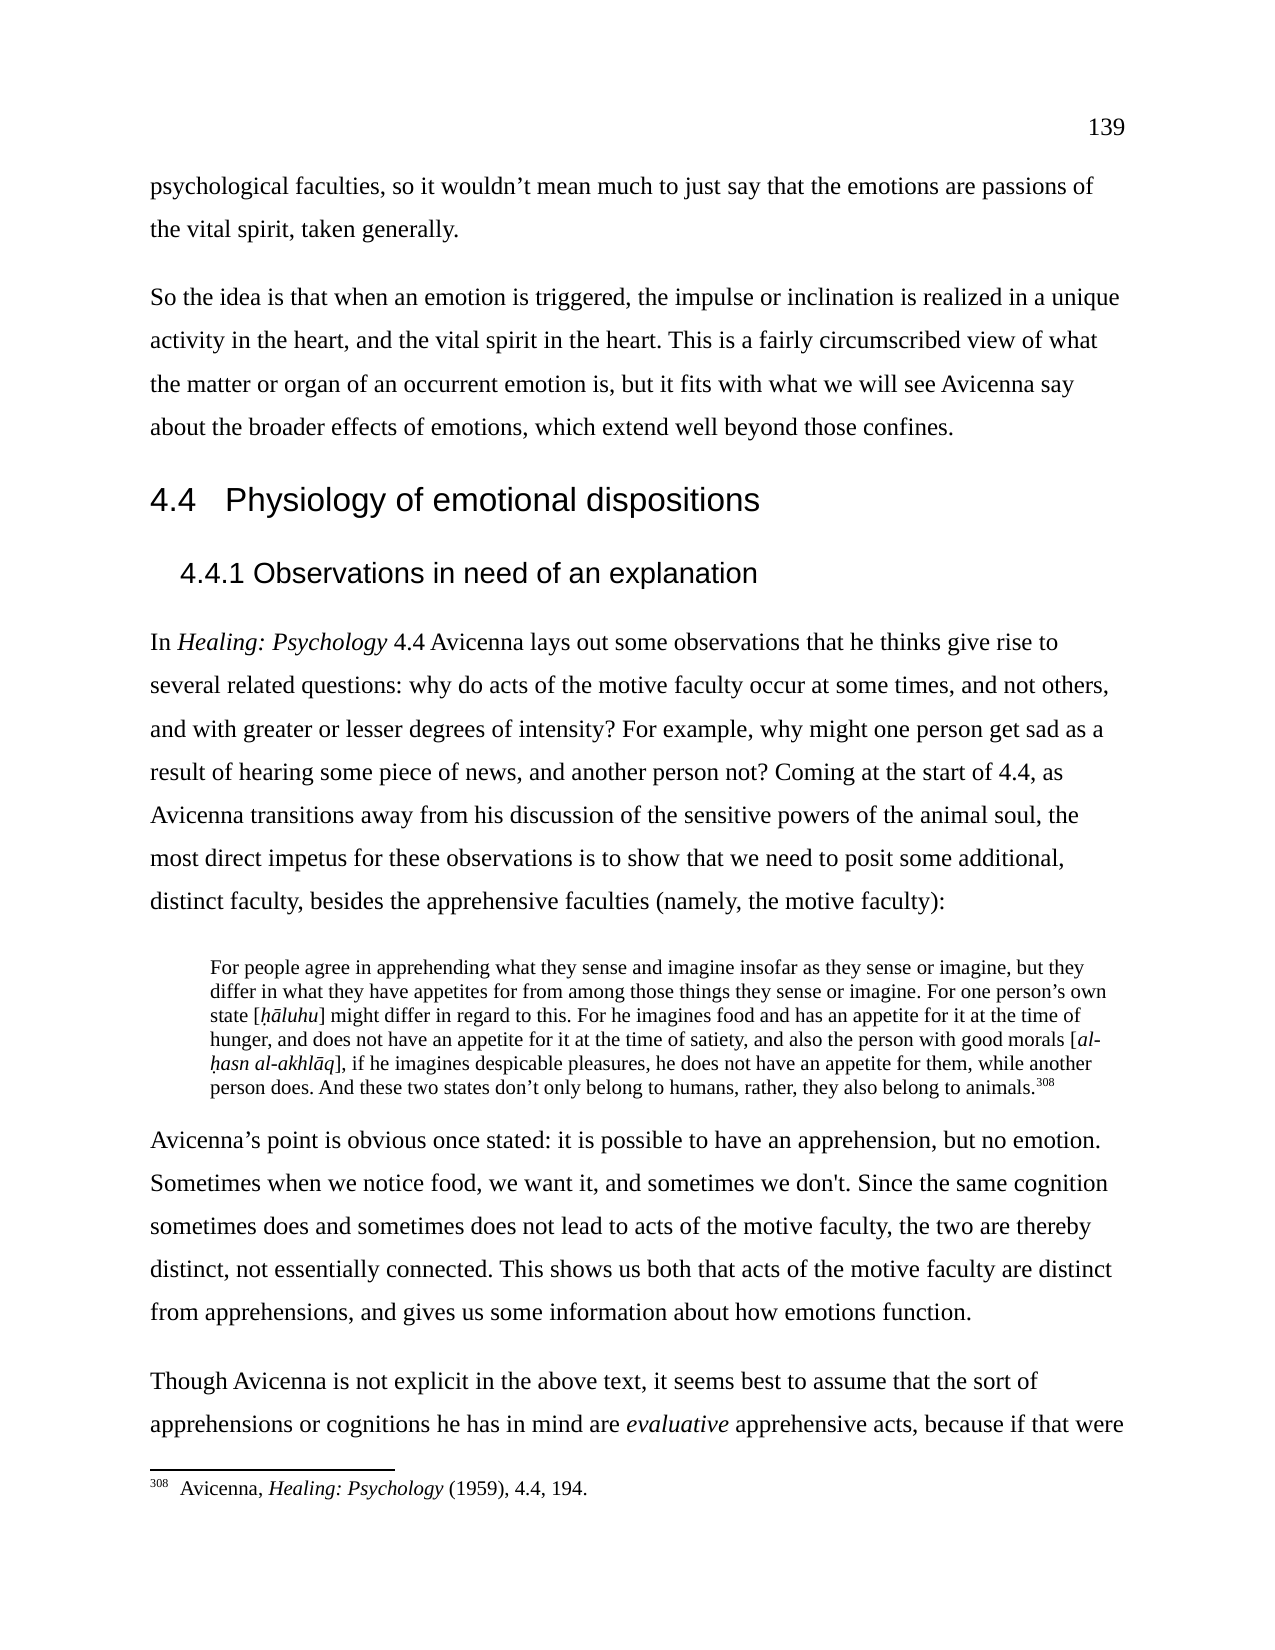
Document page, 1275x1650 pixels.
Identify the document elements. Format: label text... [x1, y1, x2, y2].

text For people agree in apprehending what they sense and imagine insofar as they sense or imagine, but they differ in what they have appetites for from among those things they sense or imagine. For one person’s own state [ḥāluhu] might differ in regard to this. For he imagines food and has an appetite for it at the time of hunger, and does not have an appetite for it at the time of satiety, and also the person with good morals [al-ḥasn al-akhlāq], if he imagines despicable pleasures, he does not have an appetite for them, while another person does. And these two states don’t only belong to humans, rather, they also belong to animals. [210, 955, 1125, 1099]
text Though Avicenna is not explicit in the above text, it seems best to assume that the sort of apprehensions or cognitions he has in mind are evaluative apprehensive acts, because if that were [150, 1366, 1125, 1438]
text psychological faculties, so it wouldn’t mean much to just say that the emotions are passions of the vital spirit, taken generally. [150, 171, 1125, 243]
text Avicenna, Healing: Psychology (1959), 4.4, 194. [150, 1476, 1125, 1500]
text So the idea is that when an emotion is triggered, the impulse or inclination is realized in a unique activity in the heart, and the vital spirit in the heart. This is a fairly circumscribed view of what the matter or organ of an occurrent emotion is, but it fits with what we will see Avicenna say about the broader effects of emotions, which extend well beyond those confines. [150, 282, 1125, 441]
subtitle 4.4.1 Observations in need of an explanation [180, 556, 1125, 590]
text In Healing: Psychology 4.4 Avicenna lays out some observations that he thinks give rise to several related questions: why do acts of the motive faculty occur at some times, and not others, and with greater or lesser degrees of intensity? For example, why might one person get sad as a result of hearing some piece of news, and another person not? Coming at the start of 4.4, as Avicenna transitions away from his discussion of the sensitive powers of the animal soul, the most direct impetus for these observations is to show that we need to posit some additional, distinct faculty, besides the apprehensive faculties (namely, the motive faculty): [150, 627, 1125, 915]
text Avicenna’s point is obvious once stated: it is possible to have an apprehension, but no emotion. Sometimes when we notice food, we want it, and sometimes we don't. Since the same cognition sometimes does and sometimes does not lead to acts of the motive faculty, the two are thereby distinct, not essentially connected. This shows us both that acts of the motive faculty are distinct from apprehensions, and gives us some information about how emotions function. [150, 1125, 1125, 1326]
subtitle 4.4 Physiology of emotional dispositions [150, 481, 1125, 519]
